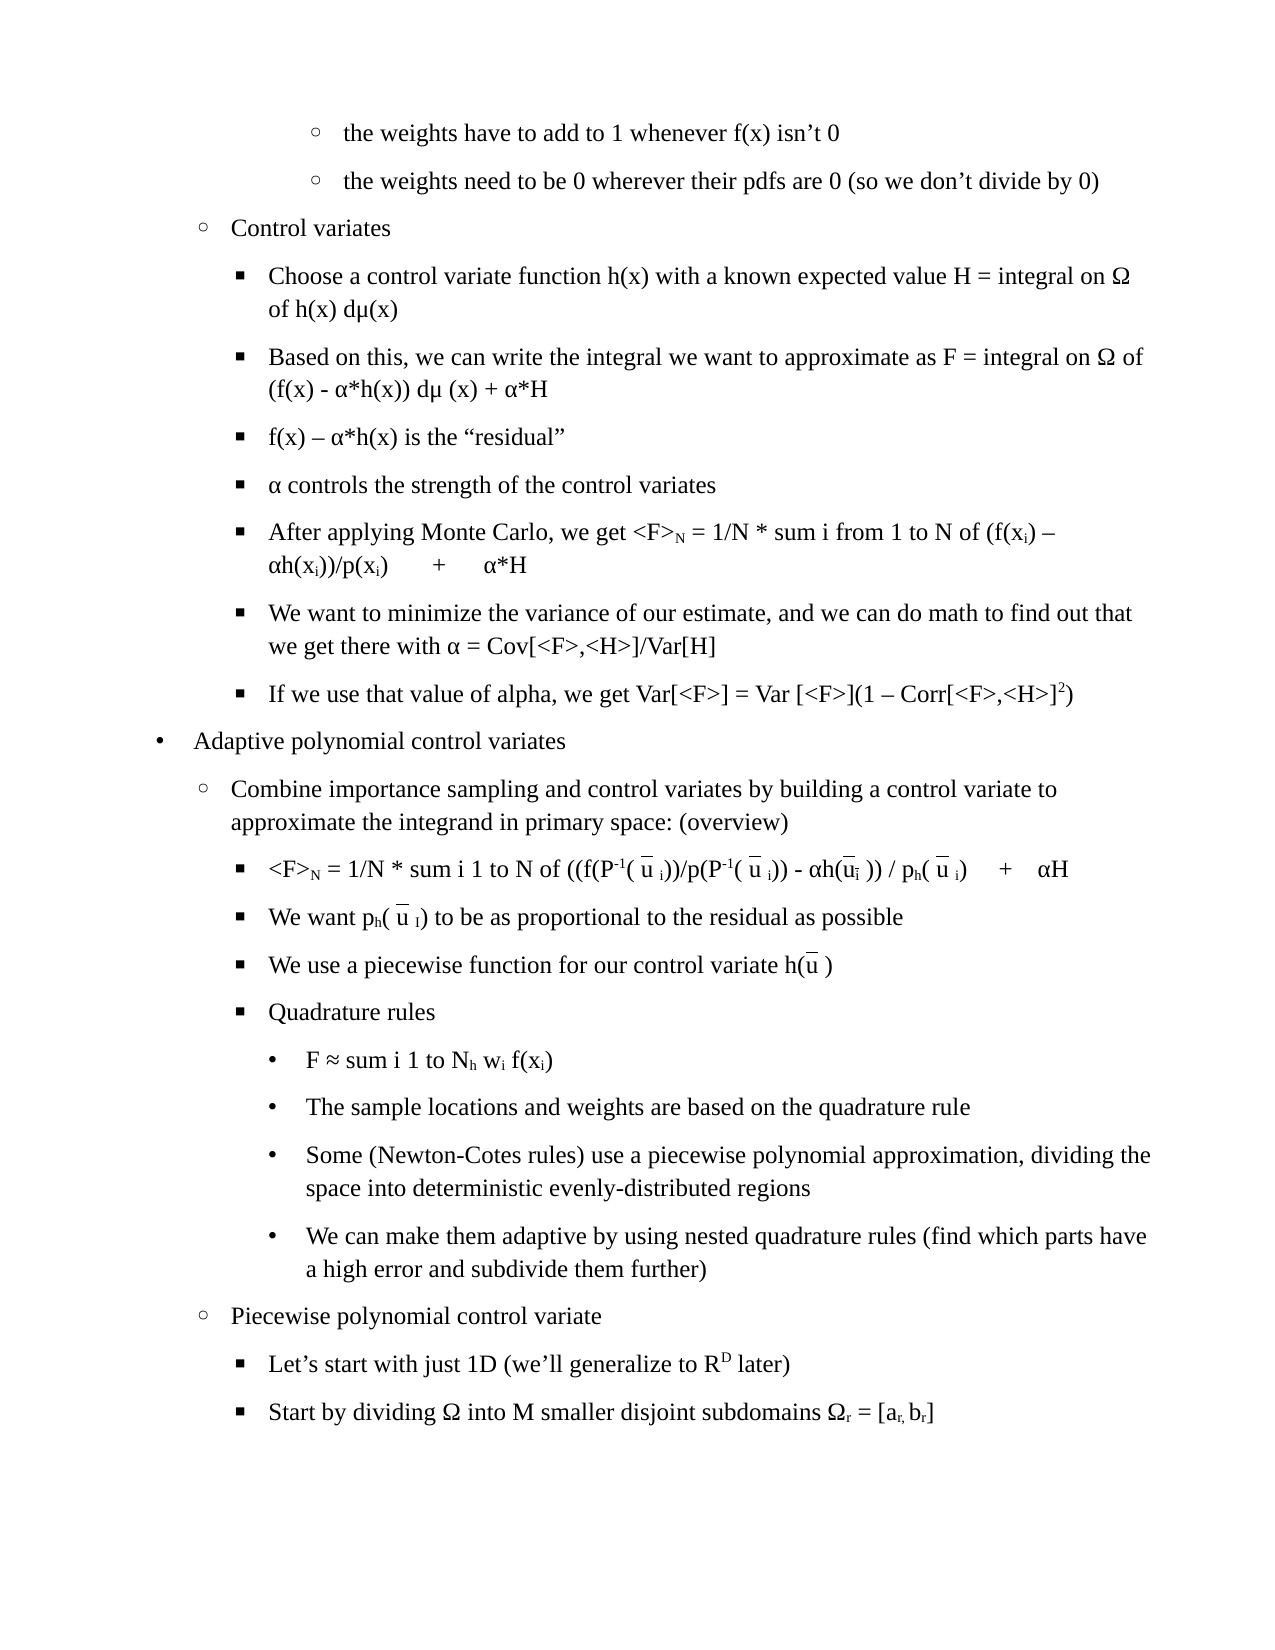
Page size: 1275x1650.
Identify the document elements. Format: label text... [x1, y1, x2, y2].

list <F>N = 1/N * sum i 1 to N of ((f(P-1( u i))/p(P-1( u i)) - αh(ui )) / ph( u i) + αH [231, 854, 1157, 883]
list After applying Monte Carlo, we get <F>N = 1/N * sum i from 1 to N of (f(xi) – αh(xi))/p(xi) + α*H [231, 517, 1157, 579]
list Based on this, we can write the integral we want to approximate as F = integral on Ω of (f(x) - α*h(x)) dμ (x) + α*H [231, 342, 1157, 403]
list f(x) – α*h(x) is the “residual” [231, 422, 1157, 451]
list Some (Newton-Cotes rules) use a piecewise polynomial approximation, dividing the space into deterministic evenly-distributed regions [268, 1140, 1157, 1202]
list Adaptive polynomial control variates [156, 726, 1157, 755]
list Combine importance sampling and control variates by building a control variate to approximate the integrand in primary space: (overview) [193, 774, 1157, 836]
list Let’s start with just 1D (we’ll generalize to RD later) [231, 1349, 1157, 1378]
list We use a piecewise function for our control variate h(u ) [231, 950, 1157, 978]
list the weights need to be 0 wherever their pdfs are 0 (so we don’t divide by 0) [306, 166, 1157, 194]
list Piecewise polynomial control variate [193, 1301, 1157, 1330]
list α controls the strength of the control variates [231, 470, 1157, 498]
list We can make them adaptive by using nested quadrature rules (find which parts have a high error and subdivide them further) [268, 1221, 1157, 1282]
list We want to minimize the variance of our estimate, and we can do math to find out that we get there with α = Cov[<F>,<H>]/Var[H] [231, 598, 1157, 660]
list Quadrature rules [231, 997, 1157, 1026]
list The sample locations and weights are based on the quadrature rule [268, 1092, 1157, 1121]
list the weights have to add to 1 whenever f(x) isn’t 0 [306, 118, 1157, 147]
list If we use that value of alpha, we get Var[<F>] = Var [<F>](1 – Corr[<F>,<H>]2) [231, 679, 1157, 707]
list Start by dividing Ω into M smaller disjoint subdomains Ωr = [ar, br] [231, 1397, 1157, 1425]
list Control variates [193, 213, 1157, 242]
list F ≈ sum i 1 to Nh wi f(xi) [268, 1045, 1157, 1074]
list We want ph( u I) to be as proportional to the residual as possible [231, 902, 1157, 931]
list Choose a control variate function h(x) with a known expected value H = integral on Ω of h(x) dμ(x) [231, 261, 1157, 323]
